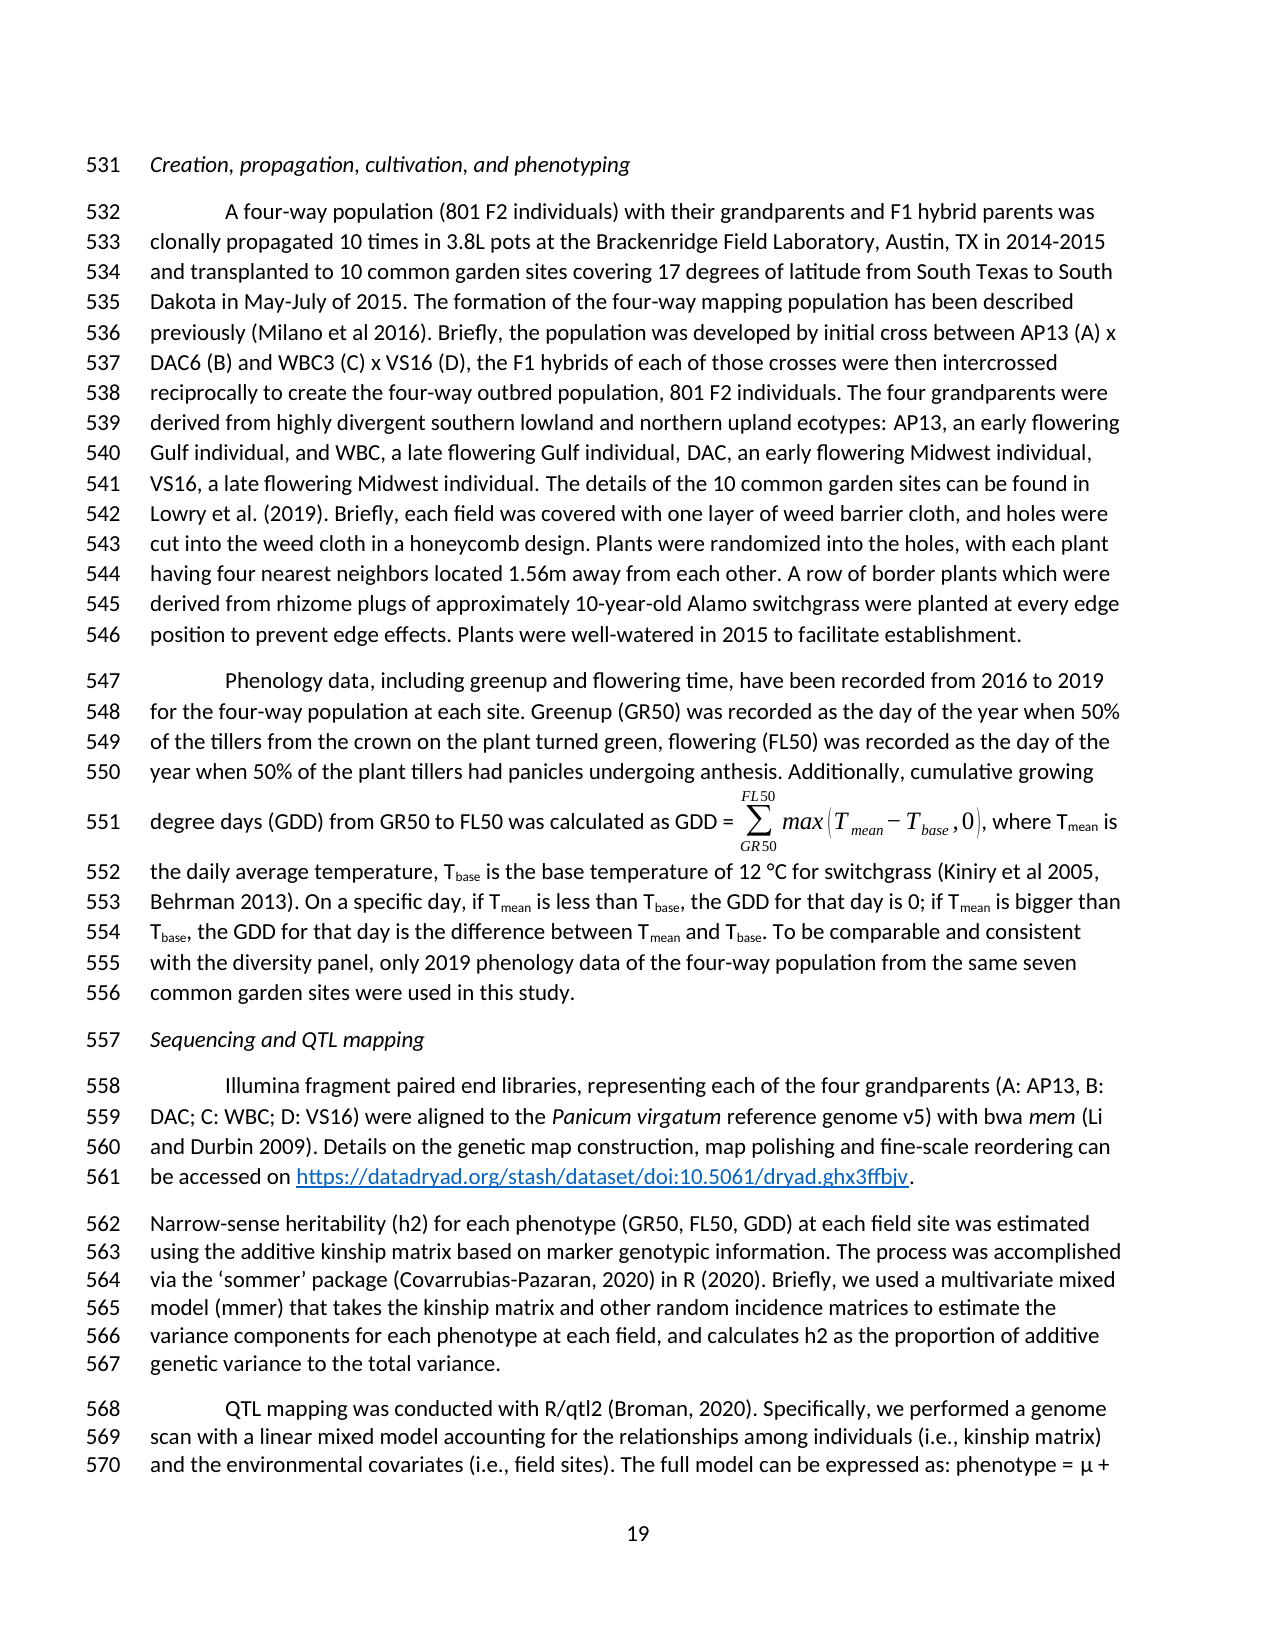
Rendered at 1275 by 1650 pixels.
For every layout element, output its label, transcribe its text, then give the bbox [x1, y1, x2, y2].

text Phenology data, including greenup and flowering time, have been recorded from 2016 to 2019 for the four-way population at each site. Greenup (GR50) was recorded as the day of the year when 50% of the tillers from the crown on the plant turned green, flowering (FL50) was recorded as the day of the year when 50% of the plant tillers had panicles undergoing anthesis. Additionally, cumulative growing degree days (GDD) from GR50 to FL50 was calculated as GDD = , where Tmean is the daily average temperature, Tbase is the base temperature of 12 °C for switchgrass (Kiniry et al 2005, Behrman 2013). On a specific day, if Tmean is less than Tbase, the GDD for that day is 0; if Tmean is bigger than Tbase, the GDD for that day is the difference between Tmean and Tbase. To be comparable and consistent with the diversity panel, only 2019 phenology data of the four-way population from the same seven common garden sites were used in this study. [150, 667, 1125, 1006]
text Illumina fragment paired end libraries, representing each of the four grandparents (A: AP13, B: DAC; C: WBC; D: VS16) were aligned to the Panicum virgatum reference genome v5) with bwa mem (Li and Durbin 2009). Details on the genetic map construction, map polishing and fine-scale reordering can be accessed on https://datadryad.org/stash/dataset/doi:10.5061/dryad.ghx3ffbjv. [150, 1072, 1125, 1190]
text Creation, propagation, cultivation, and phenotyping [150, 150, 1125, 178]
text Sequencing and QTL mapping [150, 1025, 1125, 1053]
text Narrow-sense heritability (h2) for each phenotype (GR50, FL50, GDD) at each field site was estimated using the additive kinship matrix based on marker genotypic information. The process was accomplished via the ‘sommer’ package (Covarrubias-Pazaran, 2020) in R (2020). Briefly, we used a multivariate mixed model (mmer) that takes the kinship matrix and other random incidence matrices to estimate the variance components for each phenotype at each field, and calculates h2 as the proportion of additive genetic variance to the total variance. [150, 1209, 1125, 1377]
text QTL mapping was conducted with R/qtl2 (Broman, 2020). Specifically, we performed a genome scan with a linear mixed model accounting for the relationships among individuals (i.e., kinship matrix) and the environmental covariates (i.e., field sites). The full model can be expressed as: phenotype = µ + [150, 1394, 1125, 1478]
text A four-way population (801 F2 individuals) with their grandparents and F1 hybrid parents was clonally propagated 10 times in 3.8L pots at the Brackenridge Field Laboratory, Austin, TX in 2014-2015 and transplanted to 10 common garden sites covering 17 degrees of latitude from South Texas to South Dakota in May-July of 2015. The formation of the four-way mapping population has been described previously (Milano et al 2016). Briefly, the population was developed by initial cross between AP13 (A) x DAC6 (B) and WBC3 (C) x VS16 (D), the F1 hybrids of each of those crosses were then intercrossed reciprocally to create the four-way outbred population, 801 F2 individuals. The four grandparents were derived from highly divergent southern lowland and northern upland ecotypes: AP13, an early flowering Gulf individual, and WBC, a late flowering Gulf individual, DAC, an early flowering Midwest individual, VS16, a late flowering Midwest individual. The details of the 10 common garden sites can be found in Lowry et al. (2019). Briefly, each field was covered with one layer of weed barrier cloth, and holes were cut into the weed cloth in a honeycomb design. Plants were randomized into the holes, with each plant having four nearest neighbors located 1.56m away from each other. A row of border plants which were derived from rhizome plugs of approximately 10-year-old Alamo switchgrass were planted at every edge position to prevent edge effects. Plants were well-watered in 2015 to facilitate establishment. [150, 197, 1125, 648]
